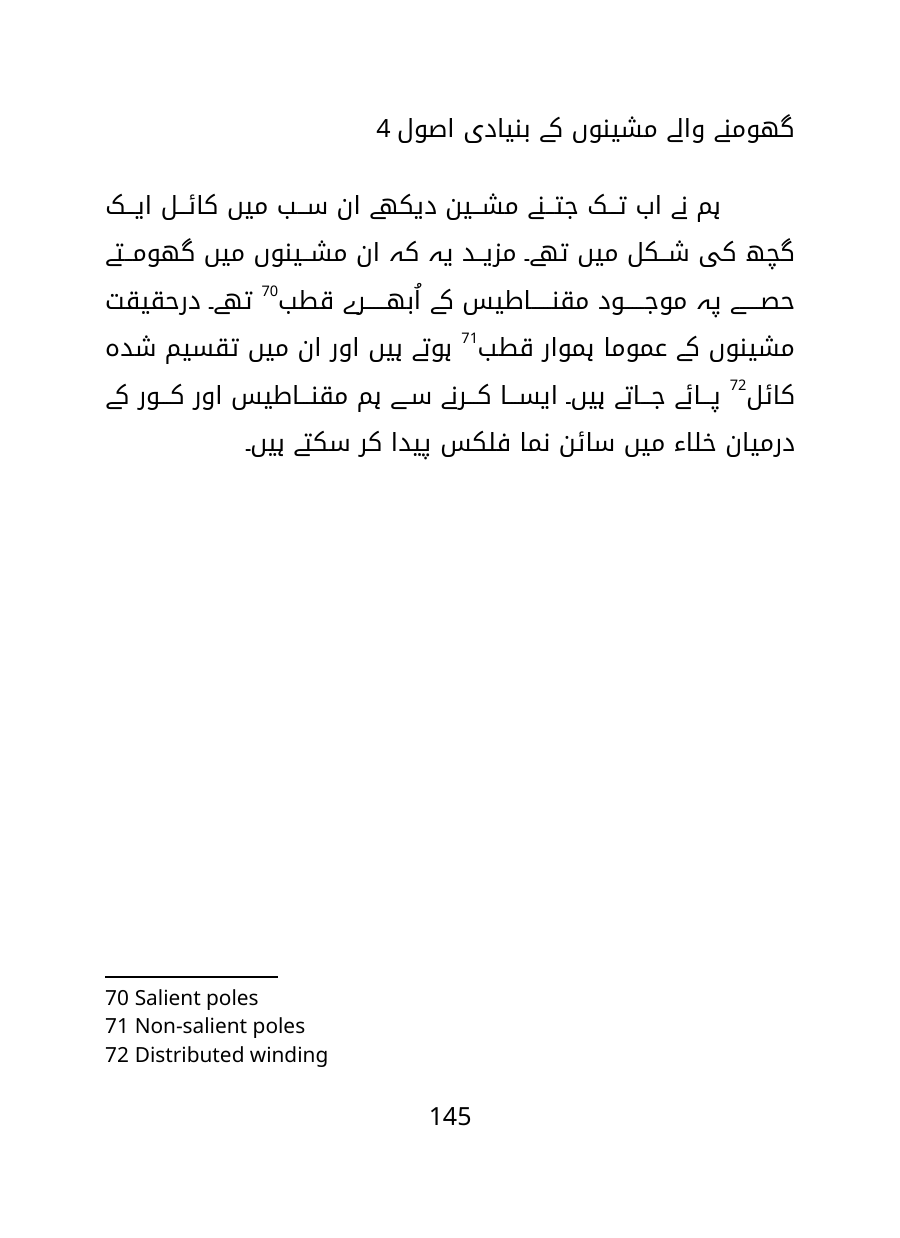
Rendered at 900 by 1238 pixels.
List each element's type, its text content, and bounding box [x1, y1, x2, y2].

text Salient poles [105, 983, 795, 1012]
text Non-salient poles [105, 1012, 795, 1040]
text Distributed winding [105, 1040, 795, 1068]
text ہم نے اب تک جتنے مشین دیکھے ان سب میں کائل ایک گچھ کی شکل میں تھے۔ مزید یہ کہ ان مشینوں میں گھومتے حصے پہ موجود مقناطیس کے اُبھرے قطب تھے۔ درحقیقت مشینوں کے عموما ہموار قطب ہوتے ہیں اور ان میں تقسیم شدہ کائل پائے جاتے ہیں۔ ایسا کرنے سے ہم مقناطیس اور کور کے درمیان خلاء میں سائن نما فلکس پیدا کر سکتے ہیں۔ [105, 182, 795, 467]
